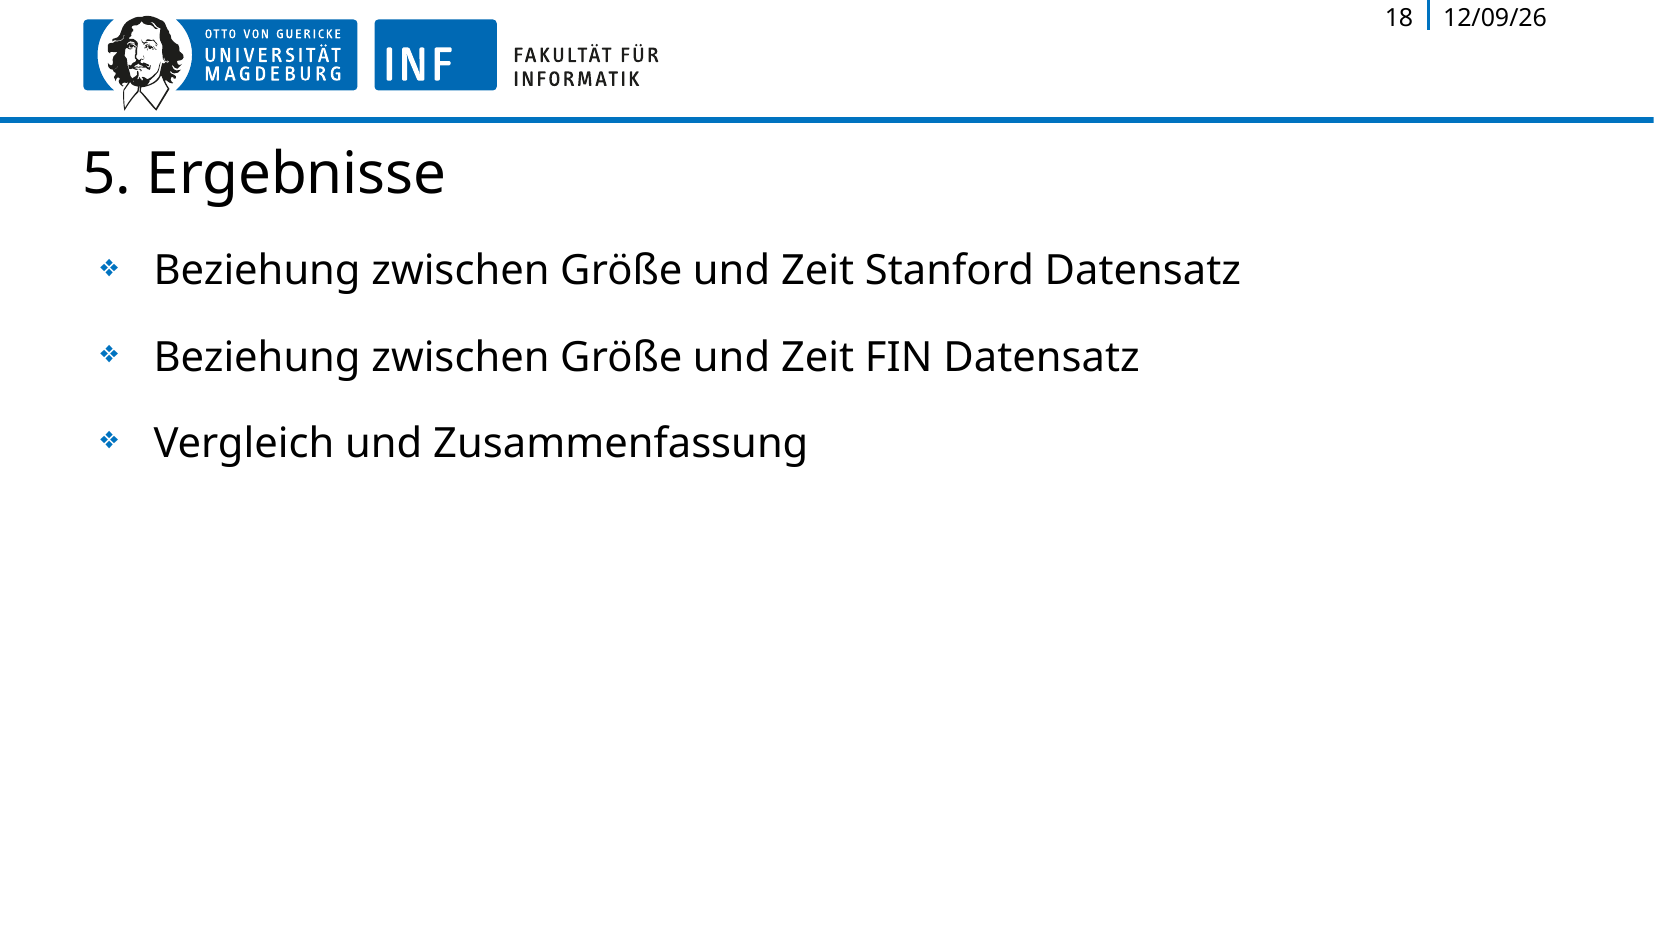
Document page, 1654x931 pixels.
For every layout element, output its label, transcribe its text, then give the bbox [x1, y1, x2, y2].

list Beziehung zwischen Größe und Zeit Stanford Datensatz Beziehung zwischen Größe und Zeit FIN Datensatz Vergleich und Zusammenfassung [82, 240, 1571, 916]
title 5. Ergebnisse [82, 131, 1571, 211]
